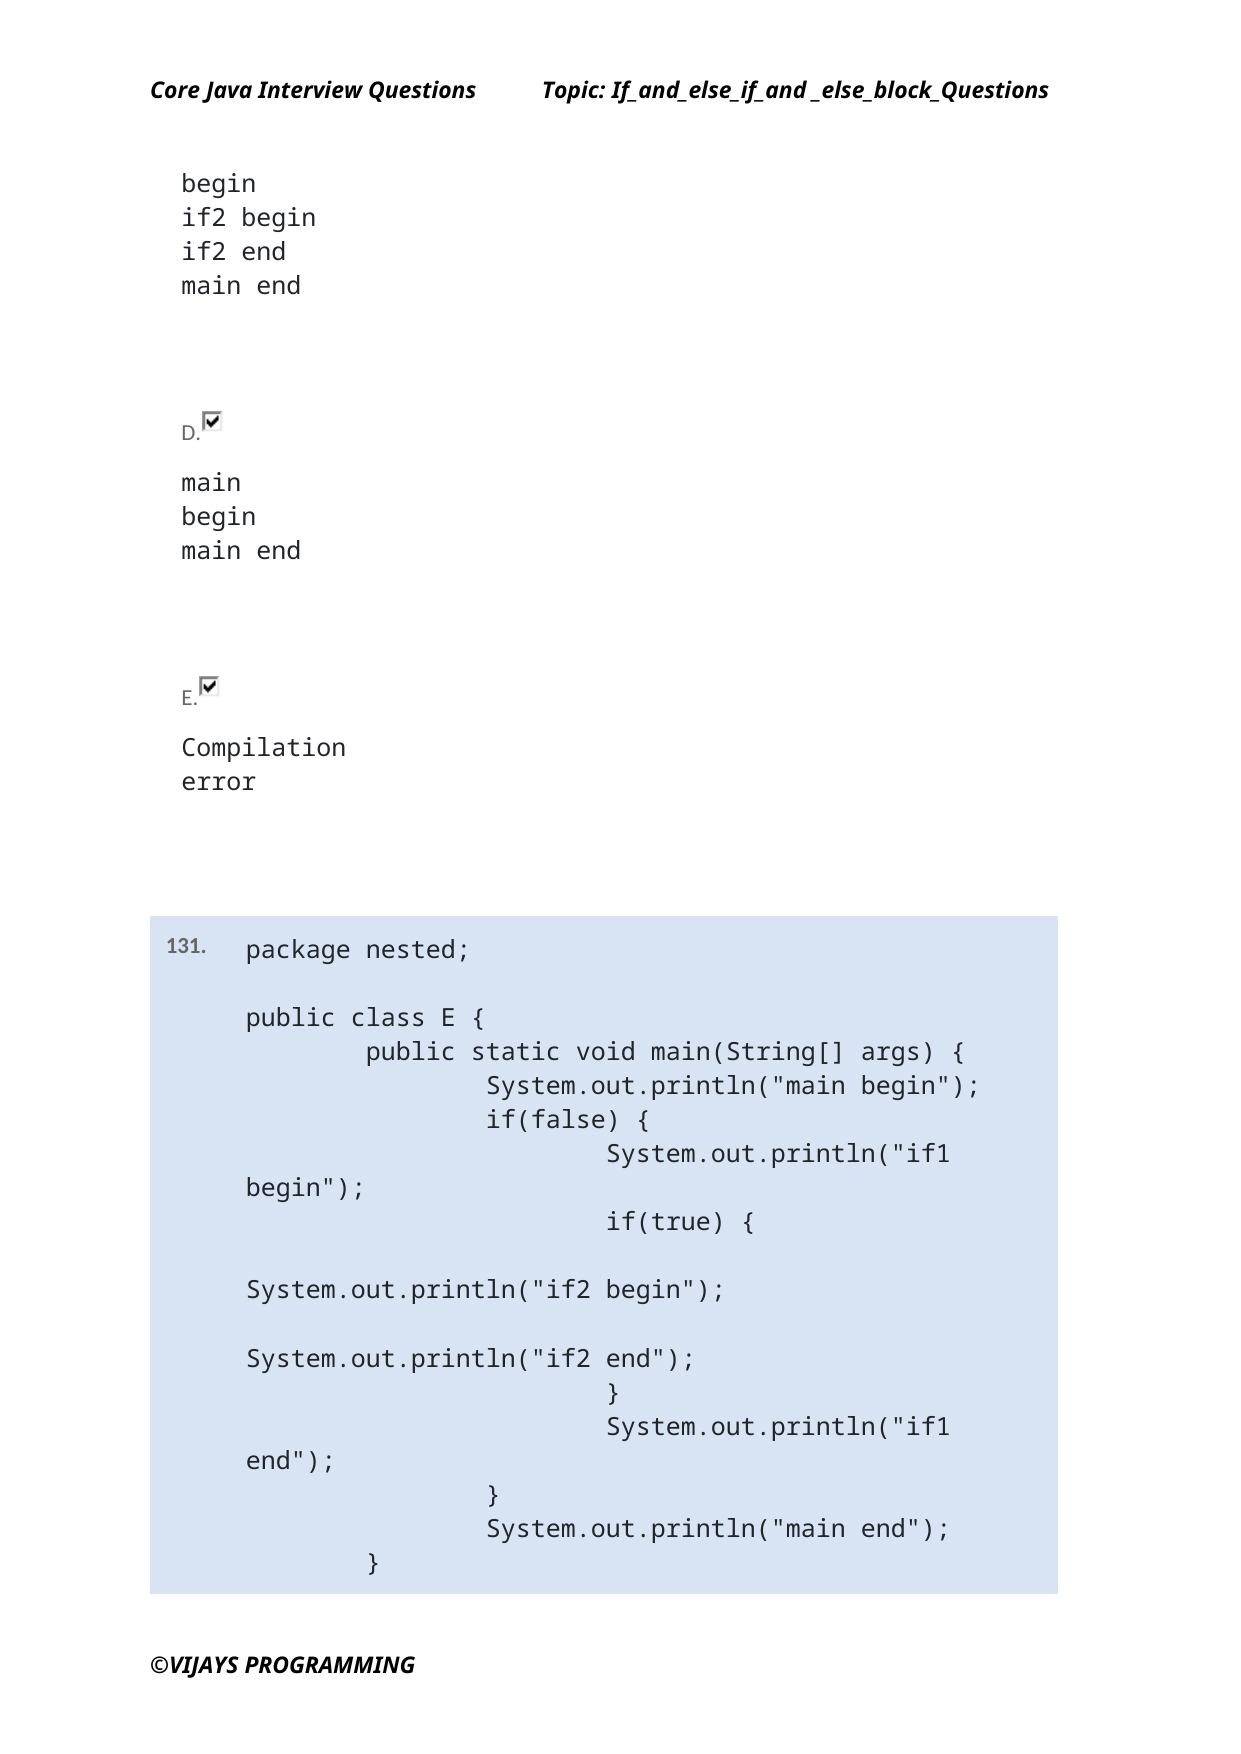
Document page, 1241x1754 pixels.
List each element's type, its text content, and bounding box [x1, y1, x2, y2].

table_header 131. [150, 916, 230, 1594]
table_header begin if2 begin if2 end main end [181, 166, 319, 404]
table_header package nested; public class E { public static void main(String[] args) { System.out.println("main begin"); if(false) { System.out.println("if1 begin"); if(true) { System.out.println("if2 begin"); System.out.println("if2 end"); } System.out.println("if1 end"); } System.out.println("main end"); } [230, 916, 1058, 1594]
table_cell [150, 150, 1090, 916]
table_header [1058, 916, 1090, 1594]
table_header E. Compilation error [181, 669, 429, 900]
table_header D. main begin main end [181, 404, 319, 669]
